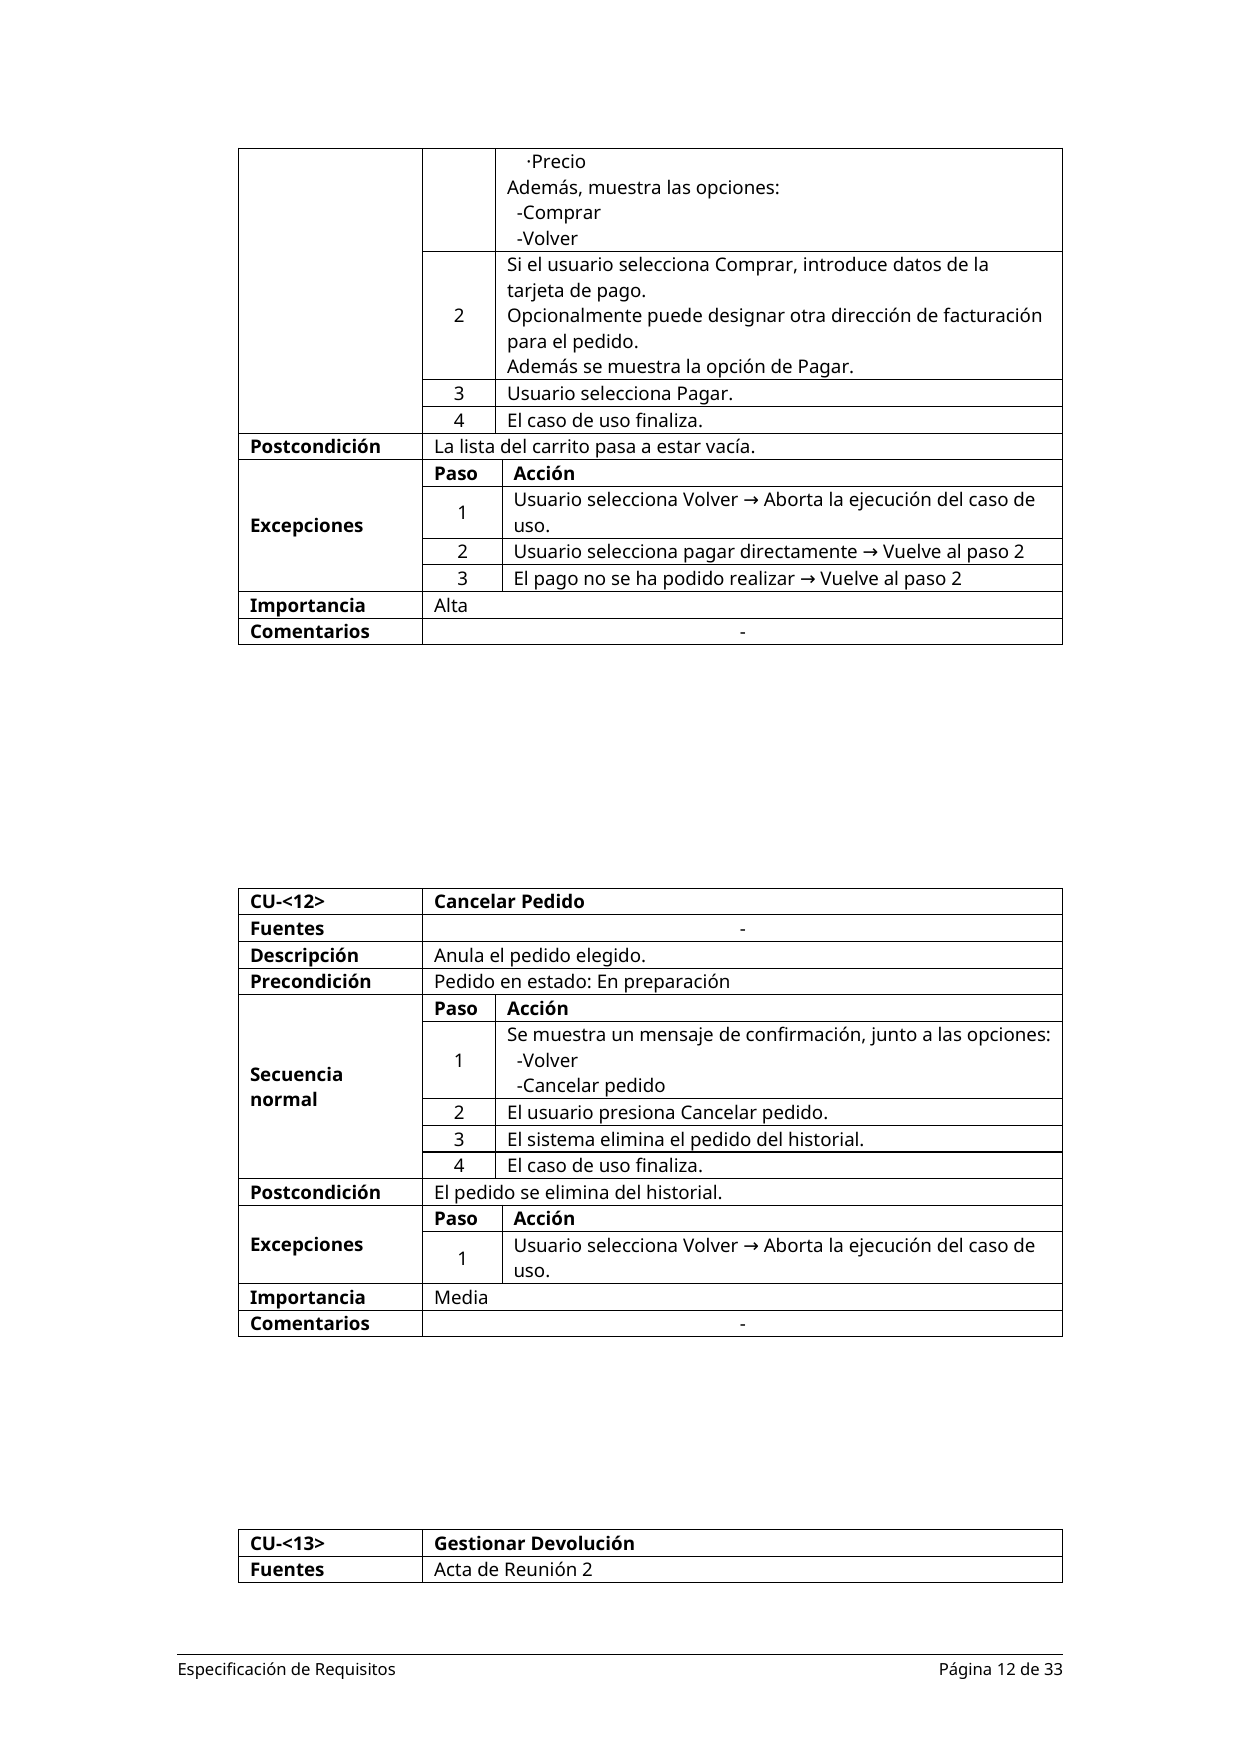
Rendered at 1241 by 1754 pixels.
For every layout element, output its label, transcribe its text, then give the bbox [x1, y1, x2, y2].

table_cell Descripción [239, 942, 422, 967]
table_cell 1 [423, 1232, 502, 1283]
table_cell 3 [423, 1126, 495, 1151]
table_header Cancelar Pedido [423, 889, 1062, 914]
table_cell 3 [423, 380, 495, 406]
table_cell Si el usuario selecciona Comprar, introduce datos de la tarjeta de pago. Opcionalmente puede designar otra dirección de facturación para el pedido. Además se muestra la opción de Pagar. [496, 252, 1062, 379]
table_cell Pedido en estado: En preparación [423, 969, 1062, 994]
table_cell 3 [423, 565, 502, 591]
table_cell La lista del carrito pasa a estar vacía. [423, 434, 1062, 459]
table_cell Usuario selecciona Volver → Aborta la ejecución del caso de uso. [503, 487, 1062, 538]
table_cell Comentarios [239, 1311, 422, 1336]
table_cell Paso [423, 460, 502, 486]
table_cell El usuario presiona Cancelar pedido. [496, 1099, 1062, 1125]
table_cell El caso de uso finaliza. [496, 1153, 1062, 1178]
table_cell Importancia [239, 592, 422, 617]
table_cell Paso [423, 995, 495, 1021]
table_header CU-<12> [239, 889, 422, 914]
table_cell Usuario selecciona Volver → Aborta la ejecución del caso de uso. [503, 1232, 1062, 1283]
table_cell Usuario selecciona Pagar. [496, 380, 1062, 406]
table_header CU-<13> [239, 1530, 422, 1556]
table_cell Alta [423, 592, 1062, 617]
table_cell Acta de Reunión 2 [423, 1557, 1062, 1582]
table_cell Precondición [239, 969, 422, 994]
table_cell - [423, 1311, 1062, 1336]
table_cell 2 [423, 252, 495, 379]
table_cell - [423, 915, 1062, 941]
table_cell Fuentes [239, 915, 422, 941]
table_cell Se muestra un mensaje de confirmación, junto a las opciones: -Volver -Cancelar pedido [496, 1022, 1062, 1098]
table_cell Media [423, 1284, 1062, 1310]
table_cell Paso [423, 1206, 502, 1231]
table_cell 2 [423, 539, 502, 564]
table_cell Postcondición [239, 434, 422, 459]
table_cell El caso de uso finaliza. [496, 407, 1062, 432]
table_cell Usuario selecciona pagar directamente → Vuelve al paso 2 [503, 539, 1062, 564]
table_cell El pedido se elimina del historial. [423, 1179, 1062, 1204]
table_cell Postcondición [239, 1179, 422, 1204]
table_cell Importancia [239, 1284, 422, 1310]
table_cell Excepciones [239, 1206, 422, 1283]
table_cell Acción [503, 1206, 1062, 1231]
table_cell El pago no se ha podido realizar → Vuelve al paso 2 [503, 565, 1062, 591]
table_cell Acción [503, 460, 1062, 486]
table_cell El sistema elimina el pedido del historial. [496, 1126, 1062, 1151]
table_cell Excepciones [239, 460, 422, 591]
table_cell 2 [423, 1099, 495, 1125]
table_cell Anula el pedido elegido. [423, 942, 1062, 967]
table_cell Acción [496, 995, 1062, 1021]
table_cell [423, 149, 495, 251]
table_header Gestionar Devolución [423, 1530, 1062, 1556]
table_cell Fuentes [239, 1557, 422, 1582]
table_cell ·Precio Además, muestra las opciones: -Comprar -Volver [496, 149, 1062, 251]
table_cell 1 [423, 487, 502, 538]
table_cell Comentarios [239, 619, 422, 644]
table_cell Secuencia normal [239, 995, 422, 1178]
table_cell 4 [423, 407, 495, 432]
table_cell 1 [423, 1022, 495, 1098]
table_cell - [423, 619, 1062, 644]
table_cell 4 [423, 1153, 495, 1178]
